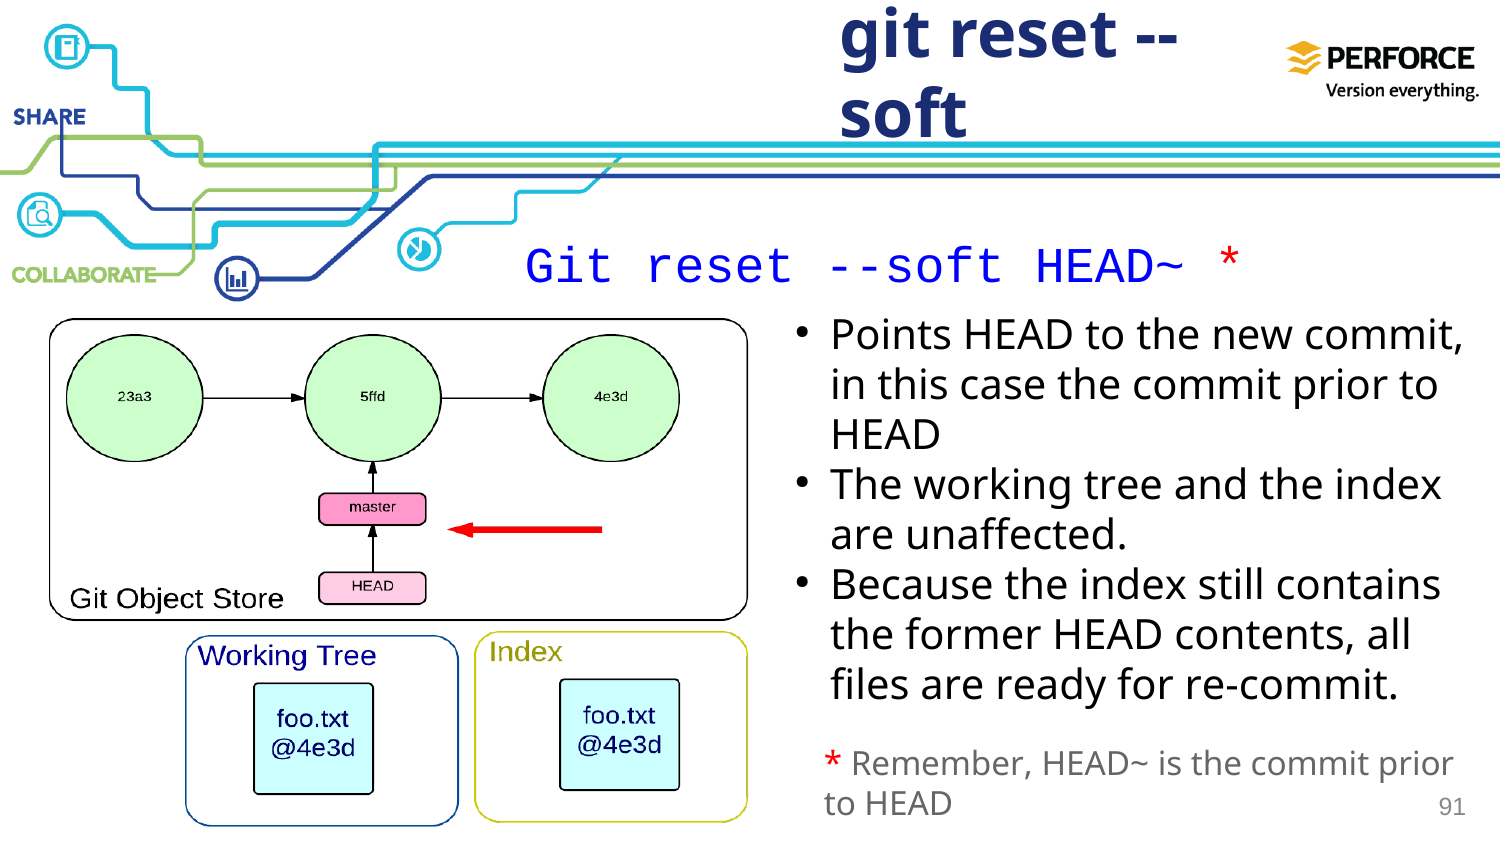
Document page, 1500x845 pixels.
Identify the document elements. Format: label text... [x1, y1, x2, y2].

title git reset --soft [825, 0, 1291, 158]
text_box Git reset --soft HEAD~ * [509, 225, 1261, 300]
picture [0, 0, 1500, 845]
text_box * Remember, HEAD~ is the commit prior to HEAD [809, 735, 1450, 830]
text_box Points HEAD to the new commit, in this case the commit prior to HEAD The working tree and the index are unaffected. Because the index still contains the former HEAD contents, all files are ready for re-commit. [781, 300, 1500, 845]
